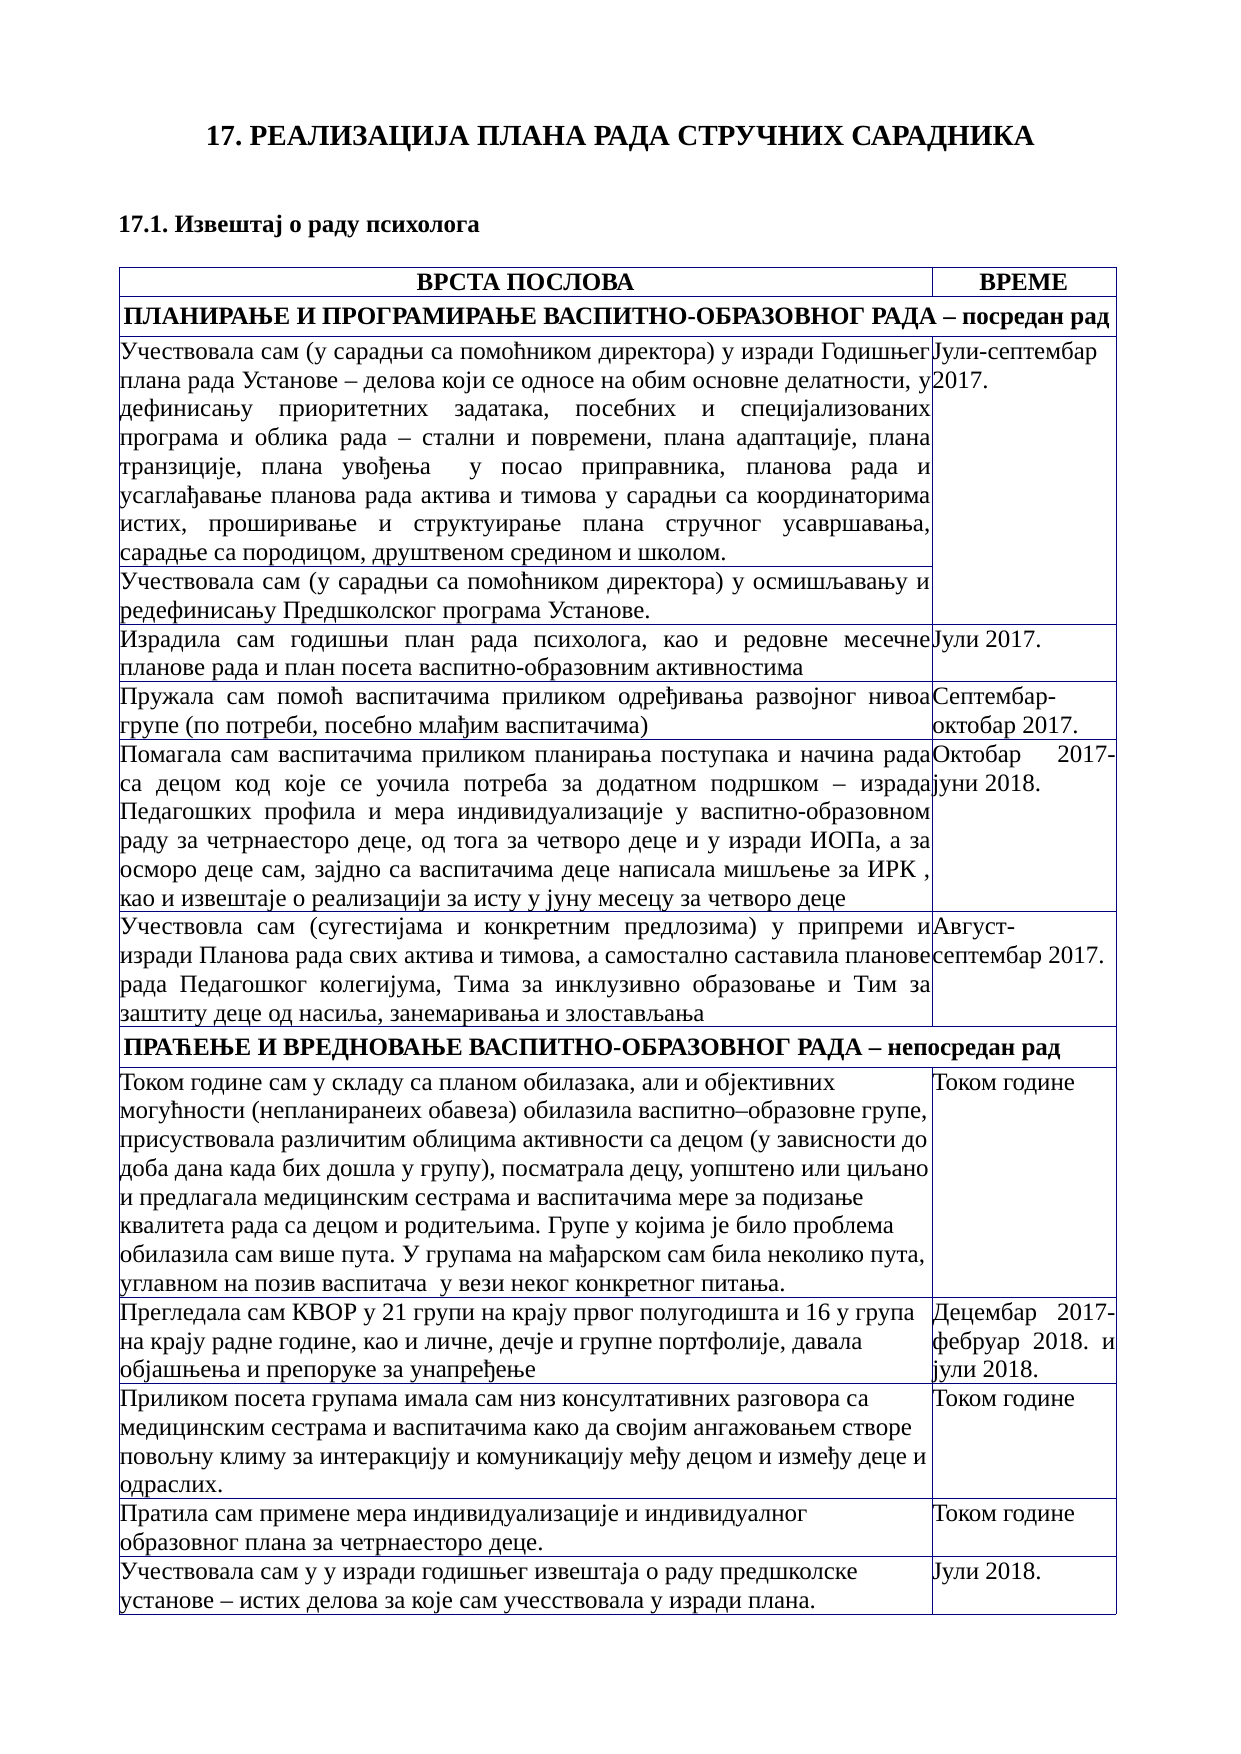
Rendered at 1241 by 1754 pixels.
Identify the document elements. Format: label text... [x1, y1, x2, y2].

text 17. РЕАЛИЗАЦИЈА ПЛАНА РАДА СТРУЧНИХ САРАДНИКА [118, 118, 1122, 152]
table_cell Јули 2018. [933, 1557, 1116, 1613]
table_cell Прегледала сам КВОР у 21 групи на крају првог полугодишта и 16 у група на крају радне године, као и личне, дечје и групне портфолије, давала објашњења и препоруке за унапређење [120, 1298, 932, 1383]
table_cell Учествовала сам у у изради годишњег извештаја о раду предшколске установе – истих делова за које сам учесствовала у изради плана. [120, 1557, 932, 1613]
table_cell ПРАЋЕЊЕ И ВРЕДНОВАЊЕ ВАСПИТНО-ОБРАЗОВНОГ РАДА – непосредан рад [120, 1027, 1116, 1067]
table_cell Јули 2017. [933, 625, 1116, 681]
table_cell Јули-септембар 2017. [933, 337, 1116, 623]
table_cell ПЛАНИРАЊЕ И ПРОГРАМИРАЊЕ ВАСПИТНО-ОБРАЗОВНОГ РАДА – посредан рад [120, 297, 1116, 336]
table_cell Децембар 2017-фебруар 2018. и јули 2018. [933, 1298, 1116, 1383]
table_header ВРСТА ПОСЛОВА [120, 268, 932, 296]
table_cell Октобар 2017-јуни 2018. [933, 740, 1116, 911]
table_cell Август-септембар 2017. [933, 912, 1116, 1026]
table_cell Пратила сам примене мера индивидуализације и индивидуалног образовног плана за четрнаесторо деце. [120, 1499, 932, 1556]
table_cell Током године [933, 1068, 1116, 1297]
table_cell Током године сам у складу са планом обилазака, али и објективних могућности (непланиранеих обавеза) обилазила васпитно–образовне групе, присуствовала различитим облицима активности са децом (у зависности до доба дана када бих дошла у групу), посматрала децу, уопштено или циљано и предлагала медицинским сестрама и васпитaчима мере за подизање квалитета рада са децом и родитељима. Групе у којима је било проблема обилазила сам више пута. У групама на мађарском сам била неколико пута, углавном на позив васпитача у вези неког конкретног питања. [120, 1068, 932, 1297]
text 17.1. Извештај о раду психолога [118, 209, 1122, 238]
table_cell Током године [933, 1499, 1116, 1556]
table_header ВРЕМЕ [933, 268, 1116, 296]
table_cell Приликом посета групама имала сам низ консултативних разговора са медицинским сестрама и васпитачима како да својим ангажовањем створе повољну климу за интеракцију и комуникацију међу децом и између деце и одраслих. [120, 1384, 932, 1498]
table_cell Током године [933, 1384, 1116, 1498]
